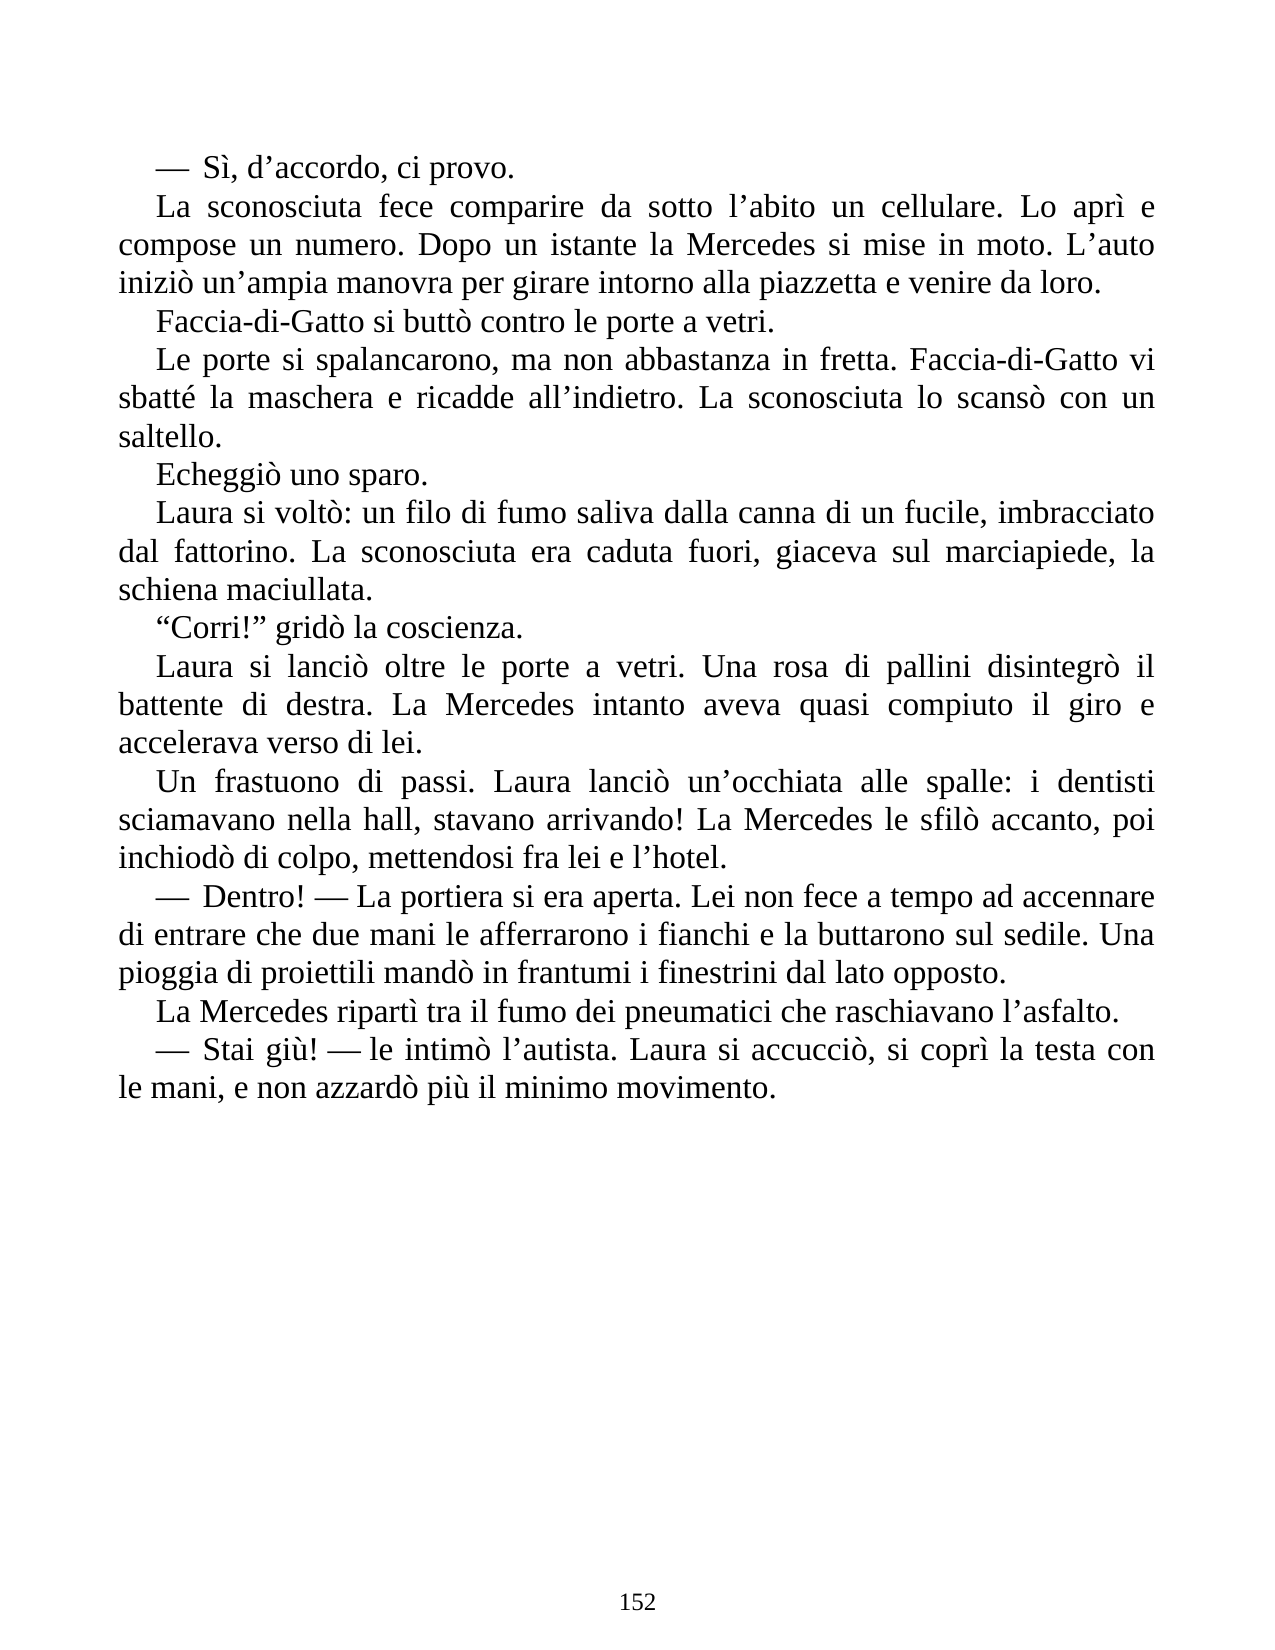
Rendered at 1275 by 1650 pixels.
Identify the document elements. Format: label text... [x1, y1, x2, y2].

text Un frastuono di passi. Laura lanciò un’occhiata alle spalle: i dentisti sciamavano nella hall, stavano arrivando! La Mercedes le sfilò accanto, poi inchiodò di colpo, mettendosi fra lei e l’hotel. [118, 761, 1157, 876]
text Le porte si spalancarono, ma non abbastanza in fretta. Faccia-di-Gatto vi sbatté la maschera e ricadde all’indietro. La sconosciuta lo scansò con un saltello. [118, 339, 1157, 454]
text La sconosciuta fece comparire da sotto l’abito un cellulare. Lo aprì e compose un numero. Dopo un istante la Mercedes si mise in moto. L’auto iniziò un’ampia manovra per girare intorno alla piazzetta e venire da loro. [118, 186, 1157, 301]
text — Stai giù! — le intimò l’autista. Laura si accucciò, si coprì la testa con le mani, e non azzardò più il minimo movimento. [118, 1029, 1157, 1106]
text Faccia-di-Gatto si buttò contro le porte a vetri. [118, 301, 1157, 339]
text — Sì, d’accordo, ci provo. [118, 148, 1157, 186]
text Echeggiò uno sparo. [118, 454, 1157, 493]
text La Mercedes ripartì tra il fumo dei pneumatici che raschiavano l’asfalto. [118, 991, 1157, 1029]
text — Dentro! — La portiera si era aperta. Lei non fece a tempo ad accennare di entrare che due mani le afferrarono i fianchi e la buttarono sul sedile. Una pioggia di proiettili mandò in frantumi i finestrini dal lato opposto. [118, 876, 1157, 991]
text “Corri!” gridò la coscienza. [118, 608, 1157, 646]
text Laura si voltò: un filo di fumo saliva dalla canna di un fucile, imbracciato dal fattorino. La sconosciuta era caduta fuori, giaceva sul marciapiede, la schiena maciullata. [118, 493, 1157, 608]
text Laura si lanciò oltre le porte a vetri. Una rosa di pallini disintegrò il battente di destra. La Mercedes intanto aveva quasi compiuto il giro e accelerava verso di lei. [118, 646, 1157, 761]
